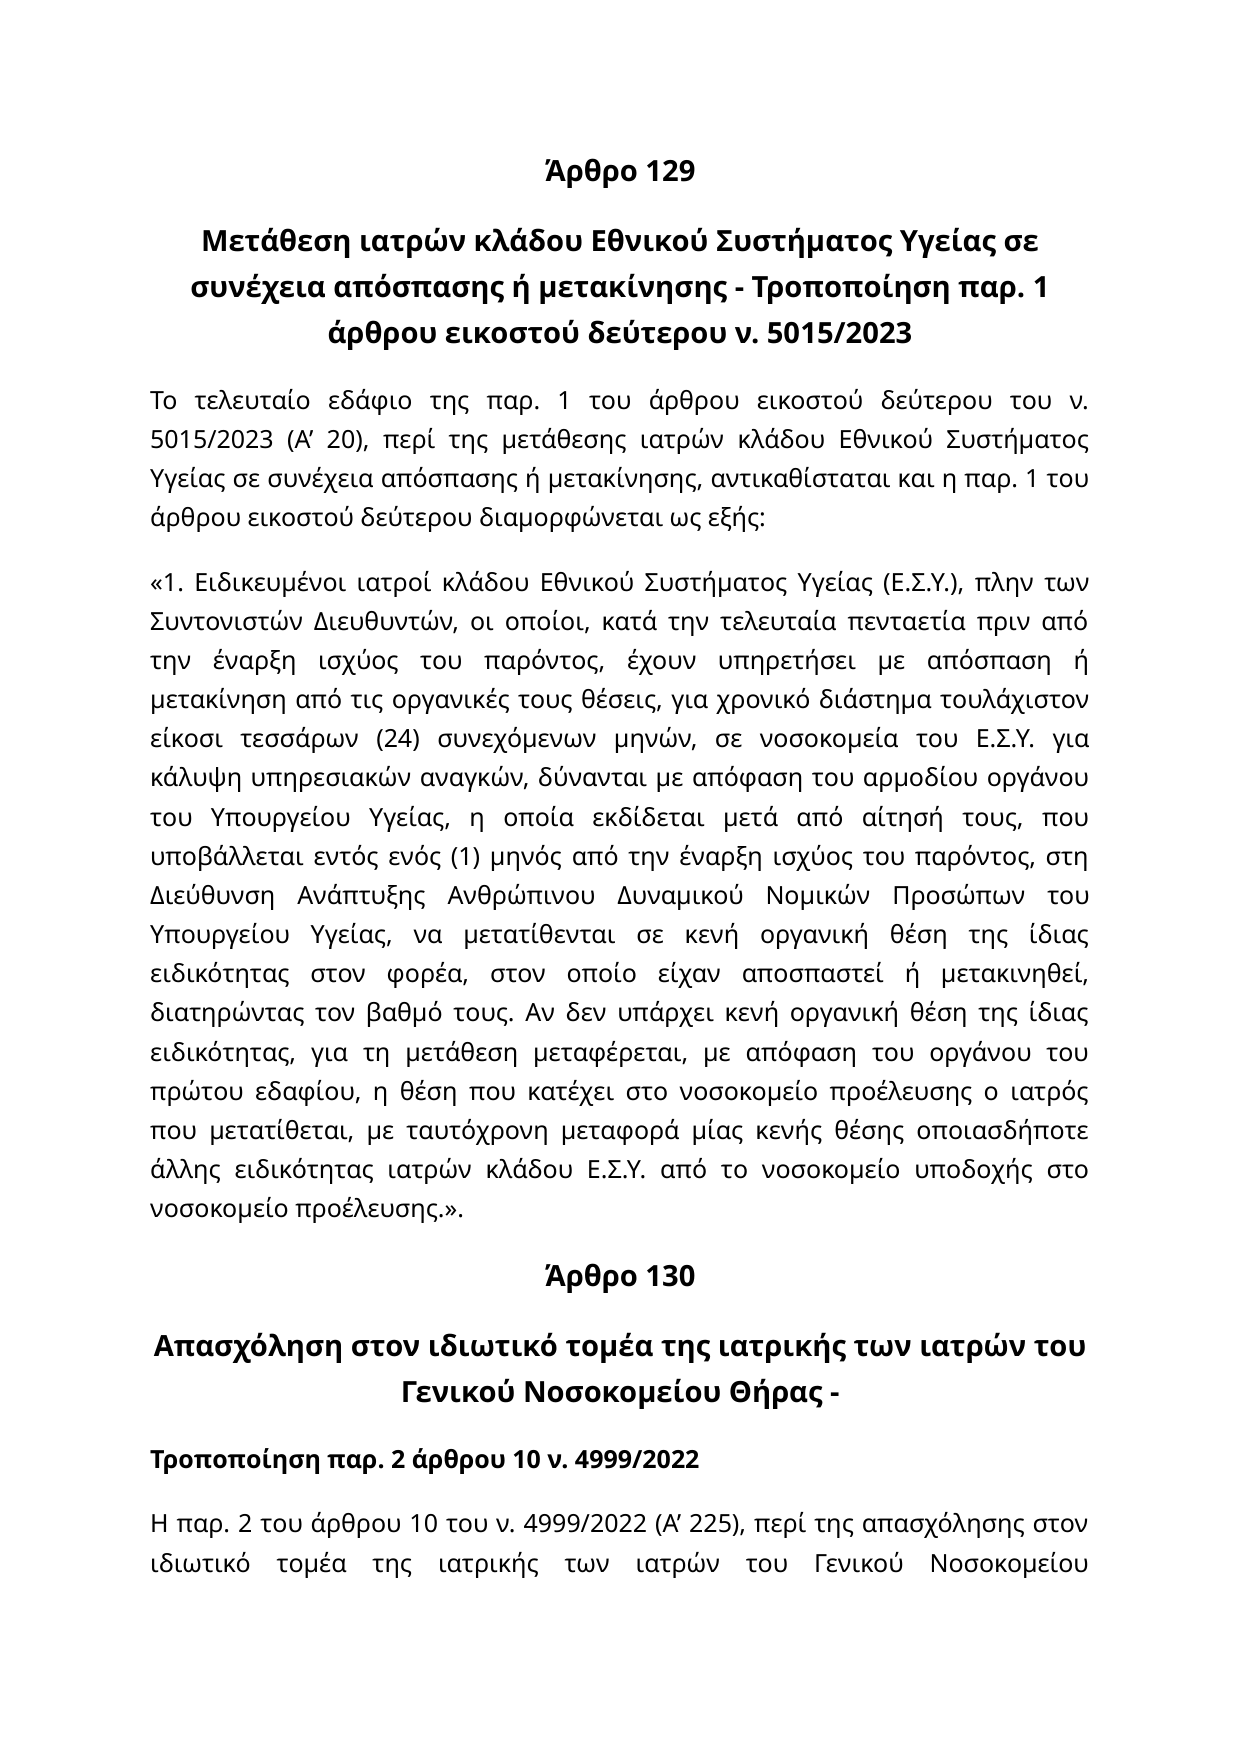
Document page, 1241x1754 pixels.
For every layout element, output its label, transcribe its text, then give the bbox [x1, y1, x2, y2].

text «1. Ειδικευμένοι ιατροί κλάδου Εθνικού Συστήματος Υγείας (Ε.Σ.Υ.), πλην των Συντονιστών Διευθυντών, οι οποίοι, κατά την τελευταία πενταετία πριν από την έναρξη ισχύος του παρόντος, έχουν υπηρετήσει με απόσπαση ή μετακίνηση από τις οργανικές τους θέσεις, για χρονικό διάστημα τουλάχιστον είκοσι τεσσάρων (24) συνεχόμενων μηνών, σε νοσοκομεία του Ε.Σ.Υ. για κάλυψη υπηρεσιακών αναγκών, δύνανται με απόφαση του αρμοδίου οργάνου του Υπουργείου Υγείας, η οποία εκδίδεται μετά από αίτησή τους, που υποβάλλεται εντός ενός (1) μηνός από την έναρξη ισχύος του παρόντος, στη Διεύθυνση Ανάπτυξης Ανθρώπινου Δυναμικού Νομικών Προσώπων του Υπουργείου Υγείας, να μετατίθενται σε κενή οργανική θέση της ίδιας ειδικότητας στον φορέα, στον οποίο είχαν αποσπαστεί ή μετακινηθεί, διατηρώντας τον βαθμό τους. Αν δεν υπάρχει κενή οργανική θέση της ίδιας ειδικότητας, για τη μετάθεση μεταφέρεται, με απόφαση του οργάνου του πρώτου εδαφίου, η θέση που κατέχει στο νοσοκομείο προέλευσης ο ιατρός που μετατίθεται, με ταυτόχρονη μεταφορά μίας κενής θέσης οποιασδήποτε άλλης ειδικότητας ιατρών κλάδου Ε.Σ.Υ. από το νοσοκομείο υποδοχής στο νοσοκομείο προέλευσης.». [150, 564, 1090, 1225]
text Η παρ. 2 του άρθρου 10 του ν. 4999/2022 (Α’ 225), περί της απασχόλησης στον ιδιωτικό τομέα της ιατρικής των ιατρών του Γενικού Νοσοκομείου [150, 1506, 1090, 1579]
subtitle Άρθρο 130 [150, 1255, 1090, 1295]
text Τροποποίηση παρ. 2 άρθρου 10 ν. 4999/2022 [150, 1442, 1090, 1476]
subtitle Μετάθεση ιατρών κλάδου Εθνικού Συστήματος Υγείας σε συνέχεια απόσπασης ή μετακίνησης - Τροποποίηση παρ. 1 άρθρου εικοστού δεύτερου ν. 5015/2023 [150, 221, 1090, 352]
subtitle Απασχόληση στον ιδιωτικό τομέα της ιατρικής των ιατρών του Γενικού Νοσοκομείου Θήρας - [150, 1326, 1090, 1411]
text Το τελευταίο εδάφιο της παρ. 1 του άρθρου εικοστού δεύτερου του ν. 5015/2023 (Α’ 20), περί της μετάθεσης ιατρών κλάδου Εθνικού Συστήματος Υγείας σε συνέχεια απόσπασης ή μετακίνησης, αντικαθίσταται και η παρ. 1 του άρθρου εικοστού δεύτερου διαμορφώνεται ως εξής: [150, 382, 1090, 534]
subtitle Άρθρο 129 [150, 150, 1090, 190]
